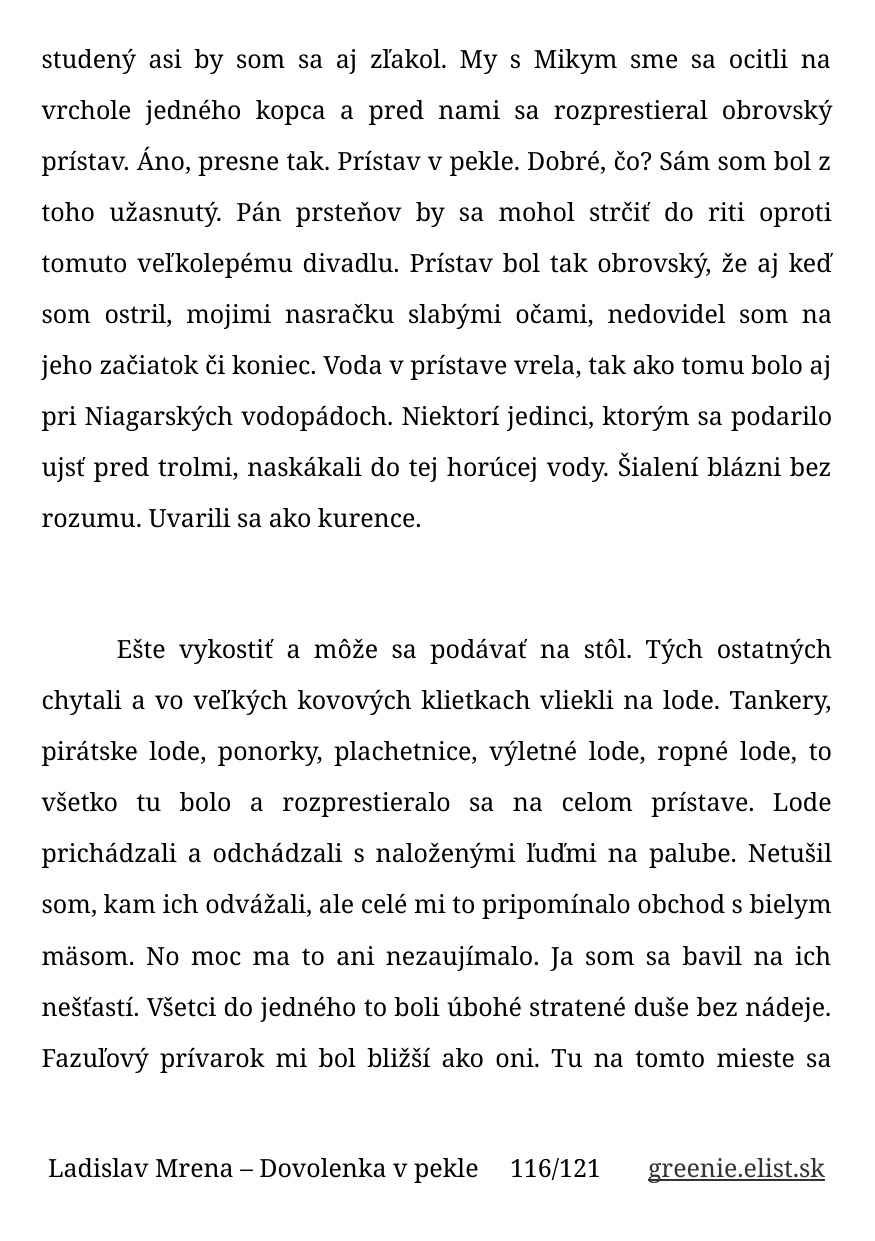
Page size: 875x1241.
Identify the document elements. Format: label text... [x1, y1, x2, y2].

text Ešte vykostiť a môže sa podávať na stôl. Tých ostatných chytali a vo veľkých kovových klietkach vliekli na lode. Tankery, pirátske lode, ponorky, plachetnice, výletné lode, ropné lode, to všetko tu bolo a rozprestieralo sa na celom prístave. Lode prichádzali a odchádzali s naloženými ľuďmi na palube. Netušil som, kam ich odvážali, ale celé mi to pripomínalo obchod s bielym mäsom. No moc ma to ani nezaujímalo. Ja som sa bavil na ich nešťastí. Všetci do jedného to boli úbohé stratené duše bez nádeje. Fazuľový prívarok mi bol bližší ako oni. Tu na tomto mieste sa [41, 632, 833, 1074]
text studený asi by som sa aj zľakol. My s Mikym sme sa ocitli na vrchole jedného kopca a pred nami sa rozprestieral obrovský prístav. Áno, presne tak. Prístav v pekle. Dobré, čo? Sám som bol z toho užasnutý. Pán prsteňov by sa mohol strčiť do riti oproti tomuto veľkolepému divadlu. Prístav bol tak obrovský, že aj keď som ostril, mojimi nasračku slabými očami, nedovidel som na jeho začiatok či koniec. Voda v prístave vrela, tak ako tomu bolo aj pri Niagarských vodopádoch. Niektorí jedinci, ktorým sa podarilo ujsť pred trolmi, naskákali do tej horúcej vody. Šialení blázni bez rozumu. Uvarili sa ako kurence. [41, 41, 833, 535]
